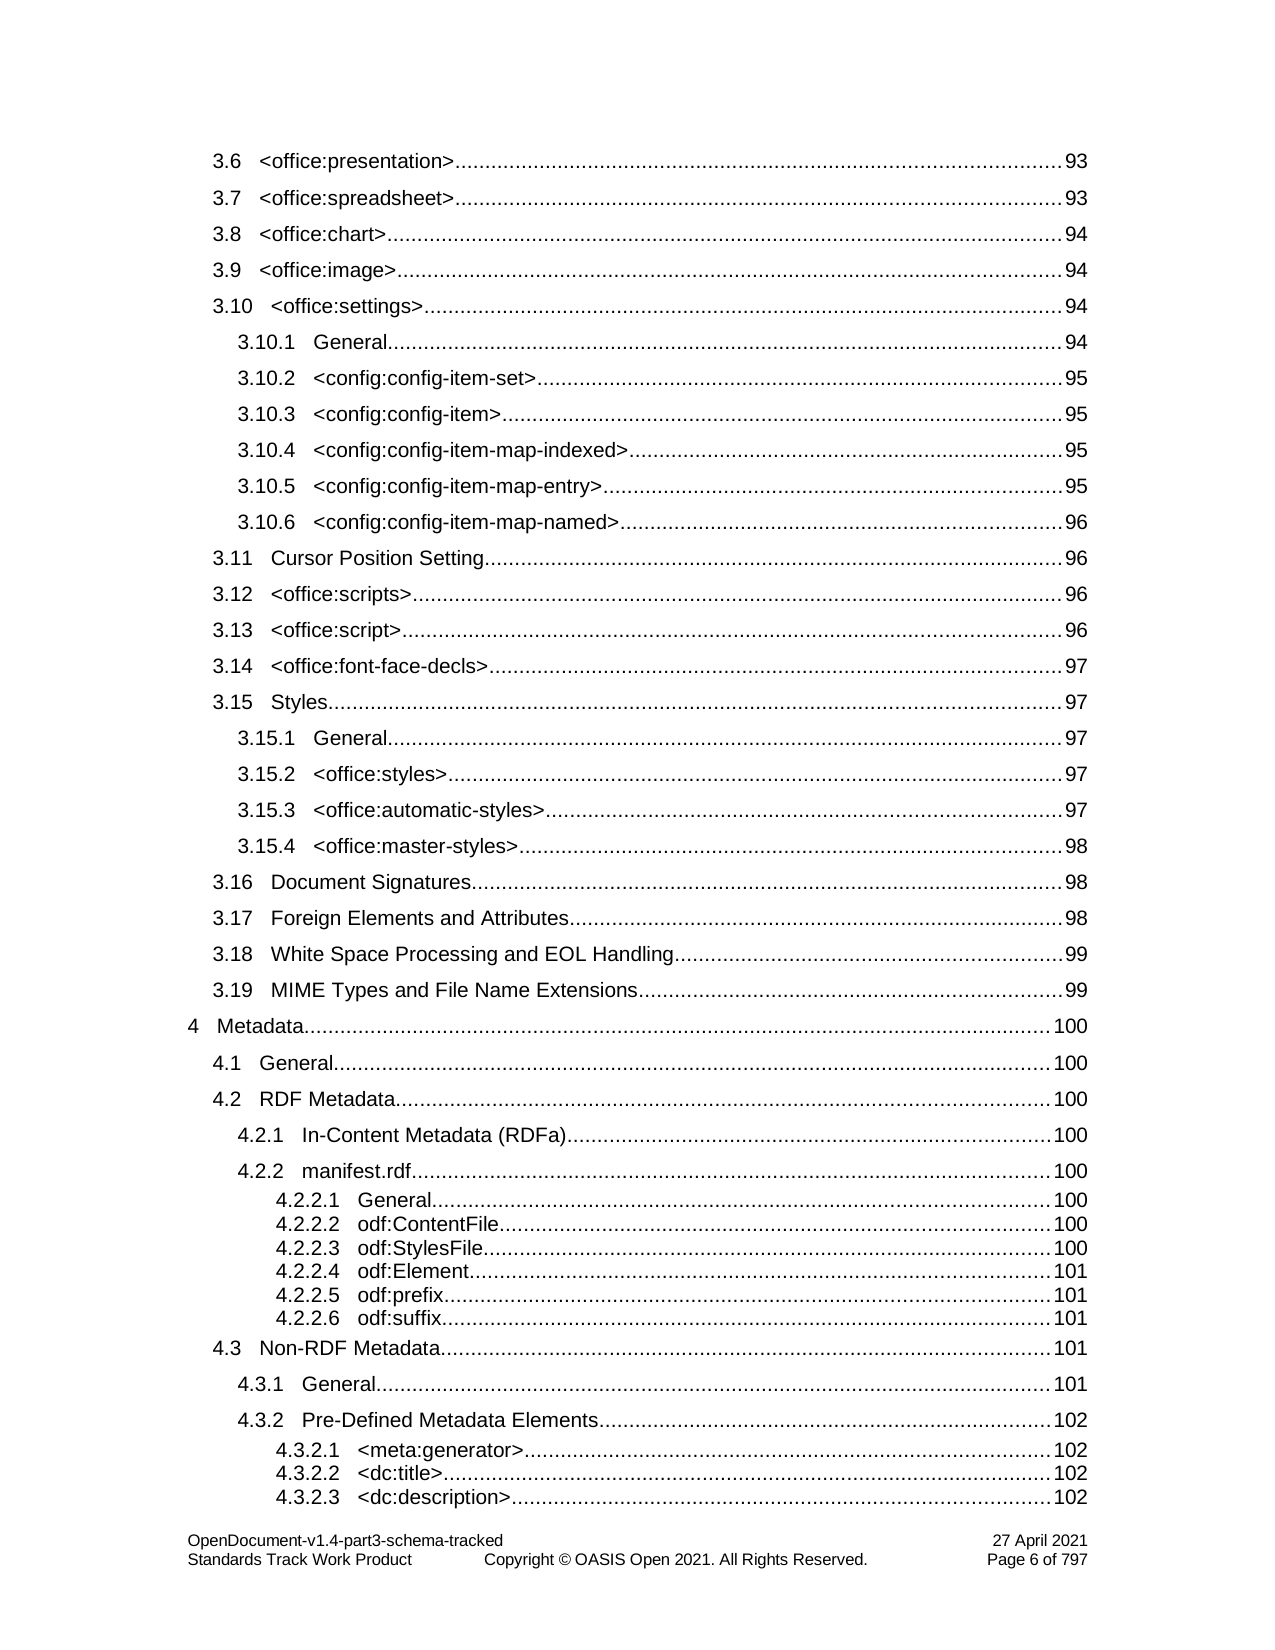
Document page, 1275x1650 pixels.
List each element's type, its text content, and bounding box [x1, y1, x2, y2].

text 3.14 <office:font-face-decls> 97 [212, 654, 1088, 678]
text 4.2.2.5 odf:prefix 101 [276, 1283, 1088, 1307]
text 3.18 White Space Processing and EOL Handling 99 [212, 943, 1088, 966]
text 4.2.2.3 odf:StylesFile 100 [276, 1236, 1088, 1259]
text 4.3 Non-RDF Metadata 101 [212, 1336, 1088, 1360]
text 3.10.3 <config:config-item> 95 [237, 402, 1088, 426]
text 3.15.3 <office:automatic-styles> 97 [237, 799, 1088, 822]
text 3.15.1 General 97 [237, 727, 1088, 750]
text 3.7 <office:spreadsheet> 93 [212, 186, 1088, 209]
text 3.10.4 <config:config-item-map-indexed> 95 [237, 438, 1088, 462]
text 3.16 Document Signatures 98 [212, 871, 1088, 894]
text 3.10.1 General 94 [237, 330, 1088, 354]
text 4.3.2.3 <dc:description> 102 [276, 1485, 1088, 1509]
text 3.10 <office:settings> 94 [212, 294, 1088, 318]
text 4 Metadata 100 [187, 1015, 1088, 1038]
text 4.2.2.4 odf:Element 101 [276, 1259, 1088, 1283]
text 3.15.4 <office:master-styles> 98 [237, 835, 1088, 858]
text 4.1 General 100 [212, 1051, 1088, 1074]
text 3.19 MIME Types and File Name Extensions 99 [212, 979, 1088, 1002]
text 4.3.1 General 101 [237, 1372, 1088, 1396]
text 3.15.2 <office:styles> 97 [237, 763, 1088, 786]
text 4.3.2.2 <dc:title> 102 [276, 1462, 1088, 1485]
text 3.10.6 <config:config-item-map-named> 96 [237, 510, 1088, 534]
text 3.9 <office:image> 94 [212, 258, 1088, 282]
text 3.13 <office:script> 96 [212, 618, 1088, 642]
text 3.6 <office:presentation> 93 [212, 150, 1088, 173]
text 3.15 Styles 97 [212, 691, 1088, 714]
text 4.3.2 Pre-Defined Metadata Elements 102 [237, 1408, 1088, 1432]
text 4.3.2.1 <meta:generator> 102 [276, 1438, 1088, 1462]
text 3.10.2 <config:config-item-set> 95 [237, 366, 1088, 390]
text 4.2.2.1 General 100 [276, 1189, 1088, 1212]
text 4.2.2 manifest.rdf 100 [237, 1159, 1088, 1183]
text 4.2.2.2 odf:ContentFile 100 [276, 1212, 1088, 1236]
text 4.2.1 In-Content Metadata (RDFa) 100 [237, 1123, 1088, 1147]
text 3.11 Cursor Position Setting 96 [212, 546, 1088, 570]
text 3.10.5 <config:config-item-map-entry> 95 [237, 474, 1088, 498]
text 3.17 Foreign Elements and Attributes 98 [212, 907, 1088, 930]
text 4.2.2.6 odf:suffix 101 [276, 1307, 1088, 1330]
text 3.8 <office:chart> 94 [212, 222, 1088, 246]
text 4.2 RDF Metadata 100 [212, 1087, 1088, 1111]
text 3.12 <office:scripts> 96 [212, 582, 1088, 606]
